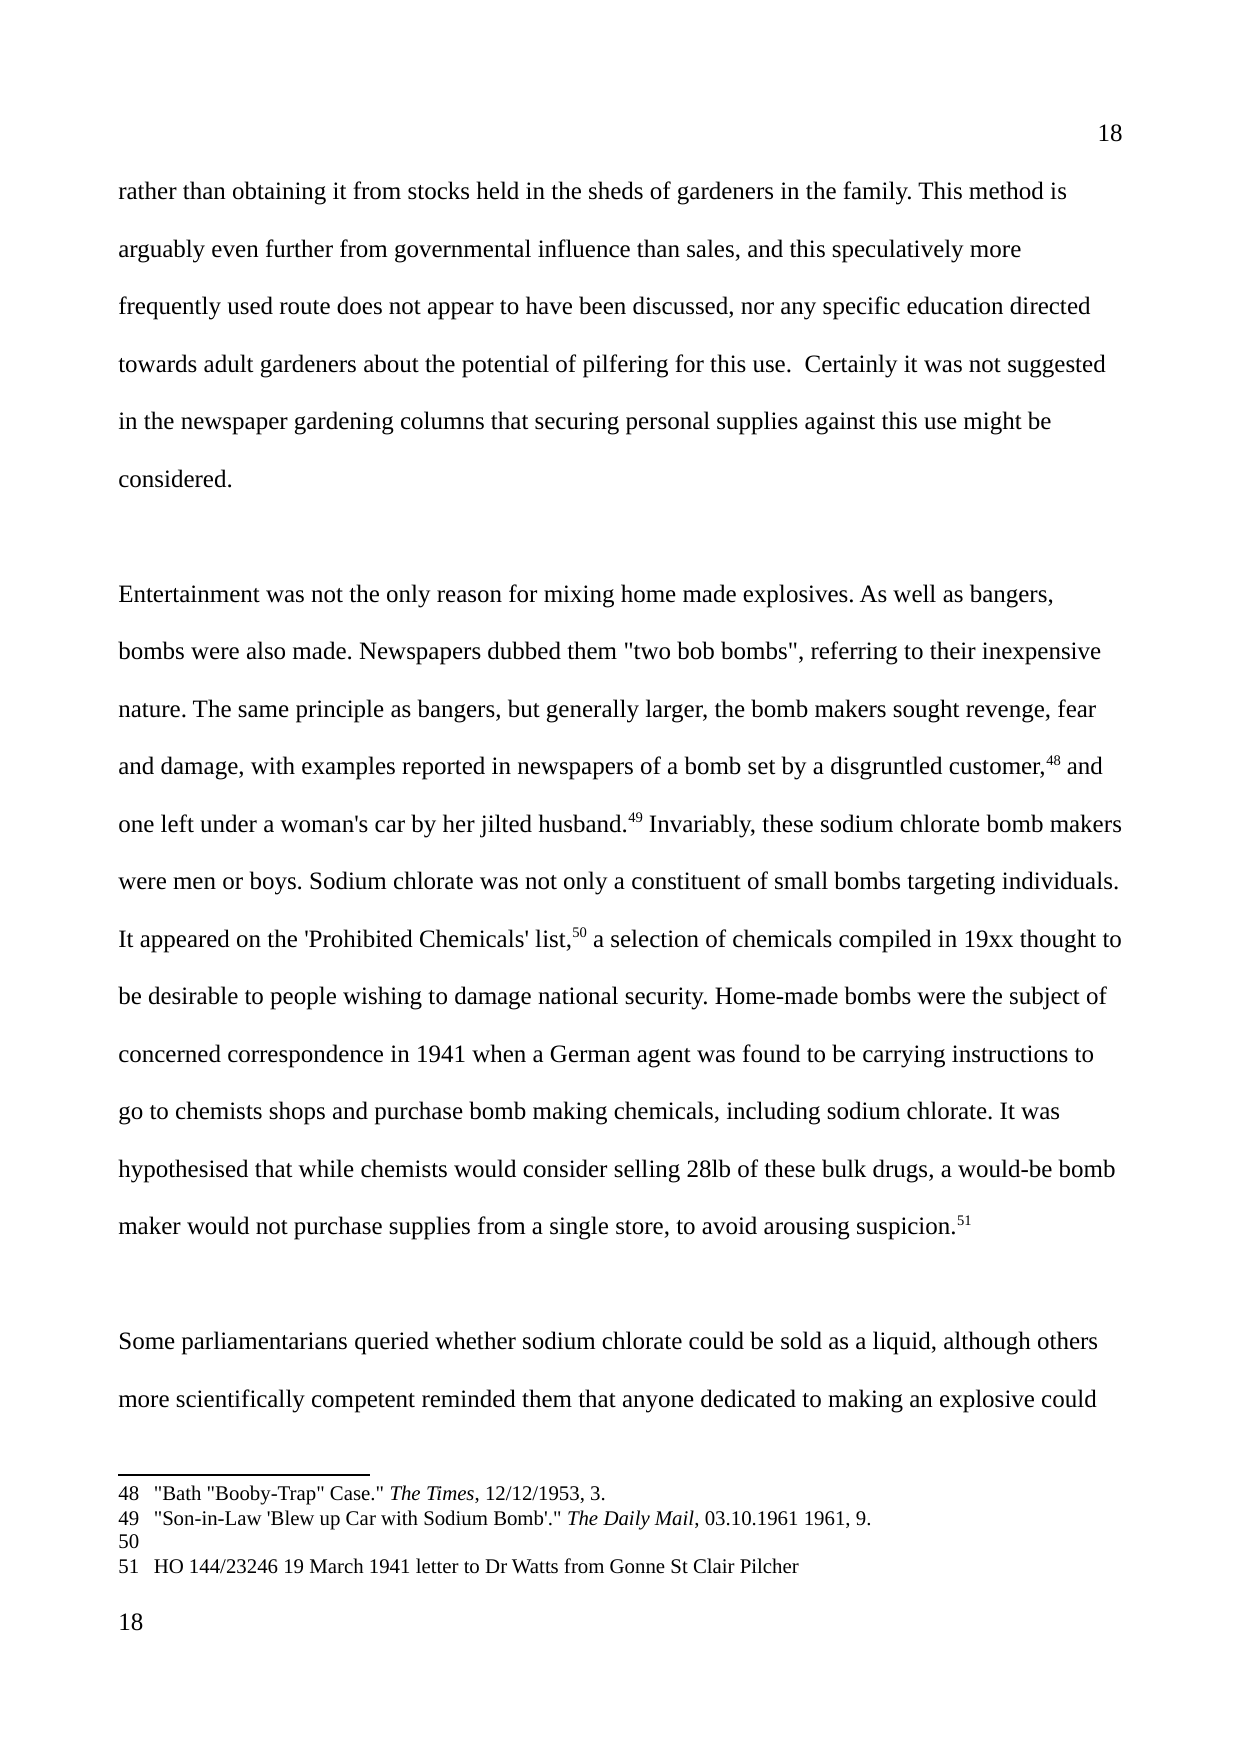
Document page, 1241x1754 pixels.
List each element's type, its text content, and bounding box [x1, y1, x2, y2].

text Entertainment was not the only reason for mixing home made explosives. As well as bangers, bombs were also made. Newspapers dubbed them "two bob bombs", referring to their inexpensive nature. The same principle as bangers, but generally larger, the bomb makers sought revenge, fear and damage, with examples reported in newspapers of a bomb set by a disgruntled customer, and one left under a woman's car by her jilted husband. Invariably, these sodium chlorate bomb makers were men or boys. Sodium chlorate was not only a constituent of small bombs targeting individuals. It appeared on the 'Prohibited Chemicals' list, a selection of chemicals compiled in 19xx thought to be desirable to people wishing to damage national security. Home-made bombs were the subject of concerned correspondence in 1941 when a German agent was found to be carrying instructions to go to chemists shops and purchase bomb making chemicals, including sodium chlorate. It was hypothesised that while chemists would consider selling 28lb of these bulk drugs, a would-be bomb maker would not purchase supplies from a single store, to avoid arousing suspicion. [118, 579, 1122, 1240]
text rather than obtaining it from stocks held in the sheds of gardeners in the family. This method is arguably even further from governmental influence than sales, and this speculatively more frequently used route does not appear to have been discussed, nor any specific education directed towards adult gardeners about the potential of pilfering for this use. Certainly it was not suggested in the newspaper gardening columns that securing personal supplies against this use might be considered. [118, 176, 1122, 493]
text Some parliamentarians queried whether sodium chlorate could be sold as a liquid, although others more scientifically competent reminded them that anyone dedicated to making an explosive could [118, 1326, 1122, 1413]
text "Son-in-Law 'Blew up Car with Sodium Bomb'." The Daily Mail, 03.10.1961 1961, 9. [118, 1505, 1122, 1529]
text "Bath "Booby-Trap" Case." The Times, 12/12/1953, 3. [118, 1481, 1122, 1505]
text HO 144/23246 19 March 1941 letter to Dr Watts from Gonne St Clair Pilcher [118, 1553, 1122, 1578]
